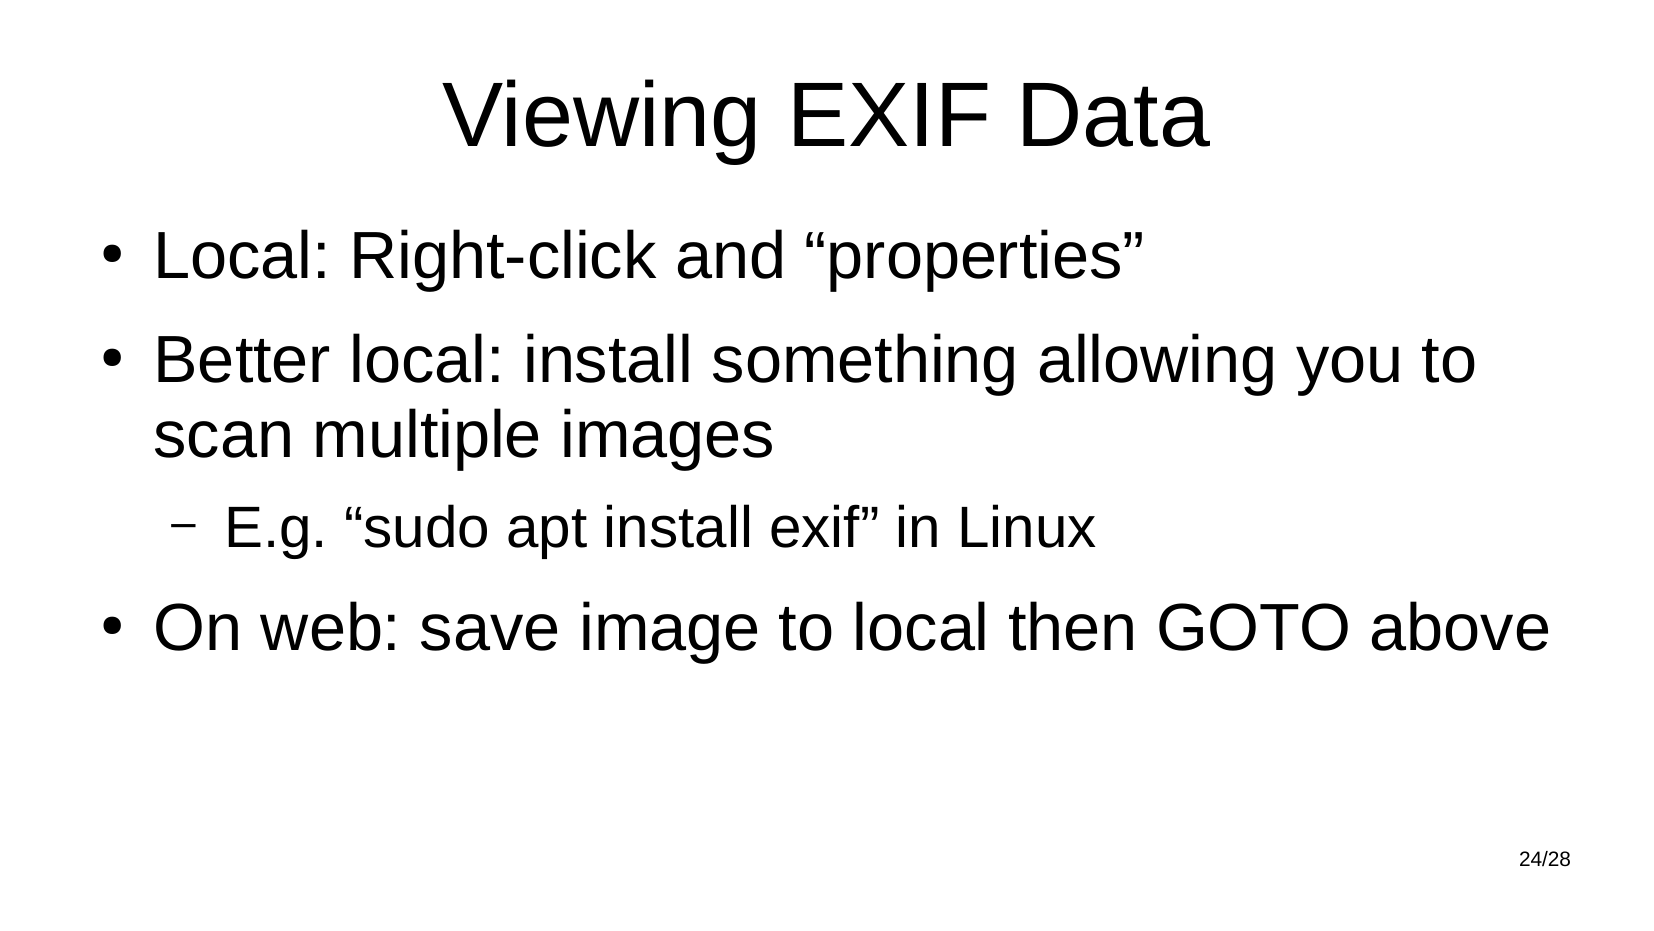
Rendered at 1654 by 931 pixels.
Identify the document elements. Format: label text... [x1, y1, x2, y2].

list Local: Right-click and “properties” Better local: install something allowing you to scan multiple images E.g. “sudo apt install exif” in Linux On web: save image to local then GOTO above [82, 217, 1571, 758]
title Viewing EXIF Data [82, 37, 1571, 193]
